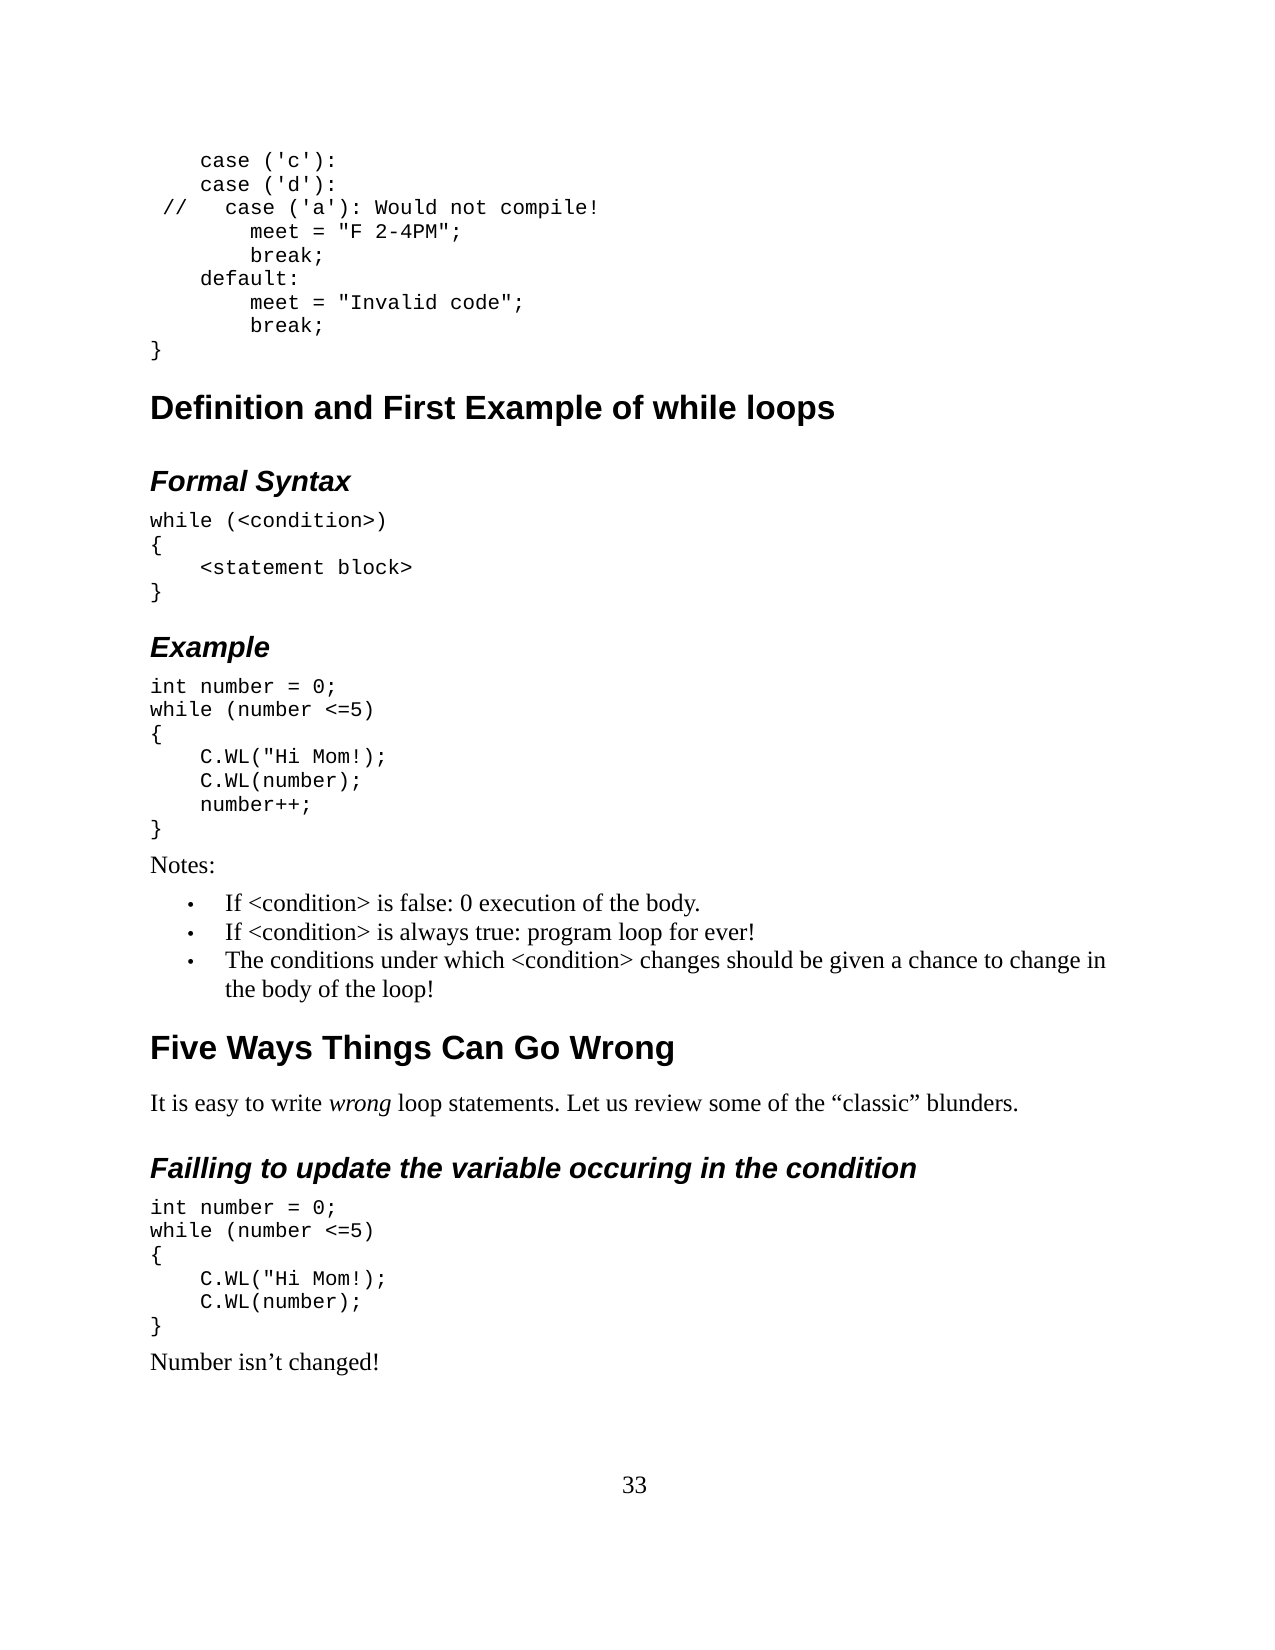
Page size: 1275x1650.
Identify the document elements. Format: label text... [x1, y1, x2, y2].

text } [150, 339, 1125, 363]
text meet = "Invalid code"; [150, 292, 1125, 316]
text C.WL(number); [150, 1291, 1125, 1315]
text case ('c'): [150, 150, 1125, 174]
text C.WL("Hi Mom!); [150, 1268, 1125, 1291]
text // case ('a'): Would not compile! [150, 197, 1125, 221]
text Number isn’t changed! [150, 1347, 1125, 1376]
subtitle Formal Syntax [150, 464, 1125, 497]
subtitle Example [150, 629, 1125, 663]
text number++; [150, 794, 1125, 817]
text while (number <=5) [150, 699, 1125, 723]
subtitle Failling to update the variable occuring in the condition [150, 1151, 1125, 1184]
subtitle Five Ways Things Can Go Wrong [150, 1028, 1125, 1066]
text meet = "F 2-4PM"; [150, 221, 1125, 244]
text while (<condition>) [150, 510, 1125, 534]
text break; [150, 316, 1125, 339]
list If <condition> is always true: program loop for ever! [187, 917, 1125, 945]
text } [150, 581, 1125, 604]
text } [150, 817, 1125, 841]
text { [150, 1244, 1125, 1268]
text C.WL("Hi Mom!); [150, 747, 1125, 770]
text case ('d'): [150, 174, 1125, 197]
subtitle Definition and First Example of while loops [150, 388, 1125, 426]
text <statement block> [150, 557, 1125, 581]
text break; [150, 244, 1125, 268]
text while (number <=5) [150, 1220, 1125, 1244]
text { [150, 534, 1125, 557]
text default: [150, 268, 1125, 292]
text int number = 0; [150, 1197, 1125, 1220]
text It is easy to write wrong loop statements. Let us review some of the “classic” blunders. [150, 1088, 1125, 1117]
text } [150, 1315, 1125, 1338]
text { [150, 723, 1125, 747]
list If <condition> is false: 0 execution of the body. [187, 888, 1125, 917]
list The conditions under which <condition> changes should be given a chance to change in the body of the loop! [187, 945, 1125, 1003]
text int number = 0; [150, 676, 1125, 699]
text C.WL(number); [150, 770, 1125, 794]
text Notes: [150, 850, 1125, 879]
